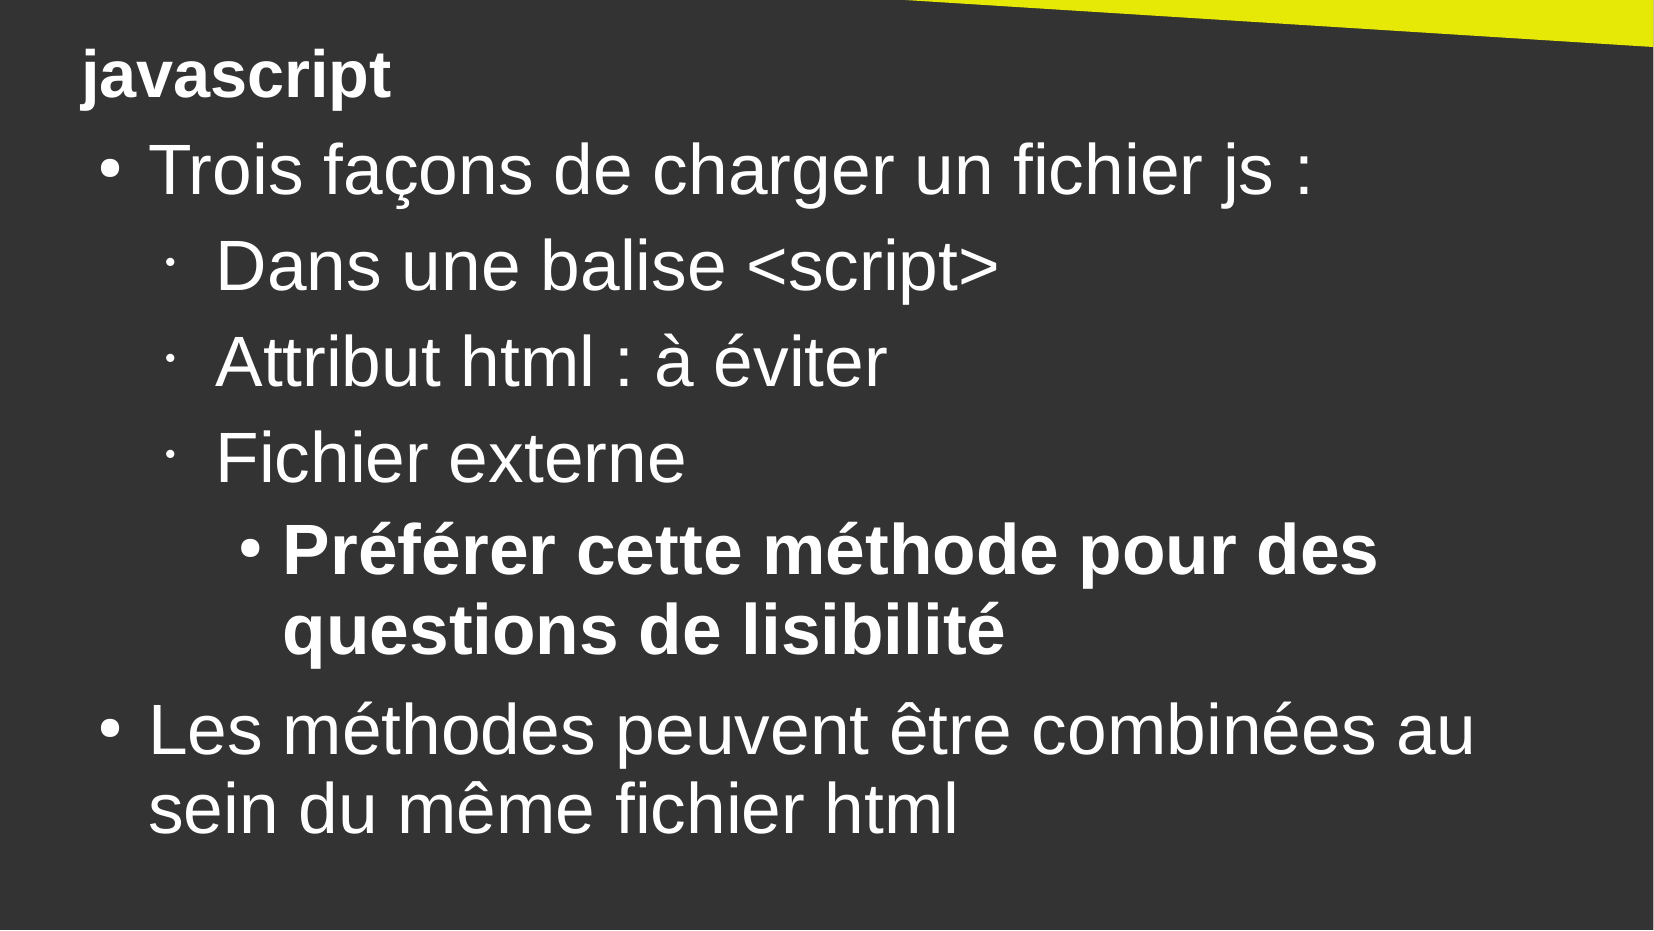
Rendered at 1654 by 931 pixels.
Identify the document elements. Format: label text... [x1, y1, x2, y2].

list Trois façons de charger un fichier js : Dans une balise <script> Attribut html : à éviter Fichier externe Préférer cette méthode pour des questions de lisibilité Les méthodes peuvent être combinées au sein du même fichier html [80, 129, 1620, 851]
title javascript [81, 37, 1570, 115]
text_box [905, 0, 1654, 48]
